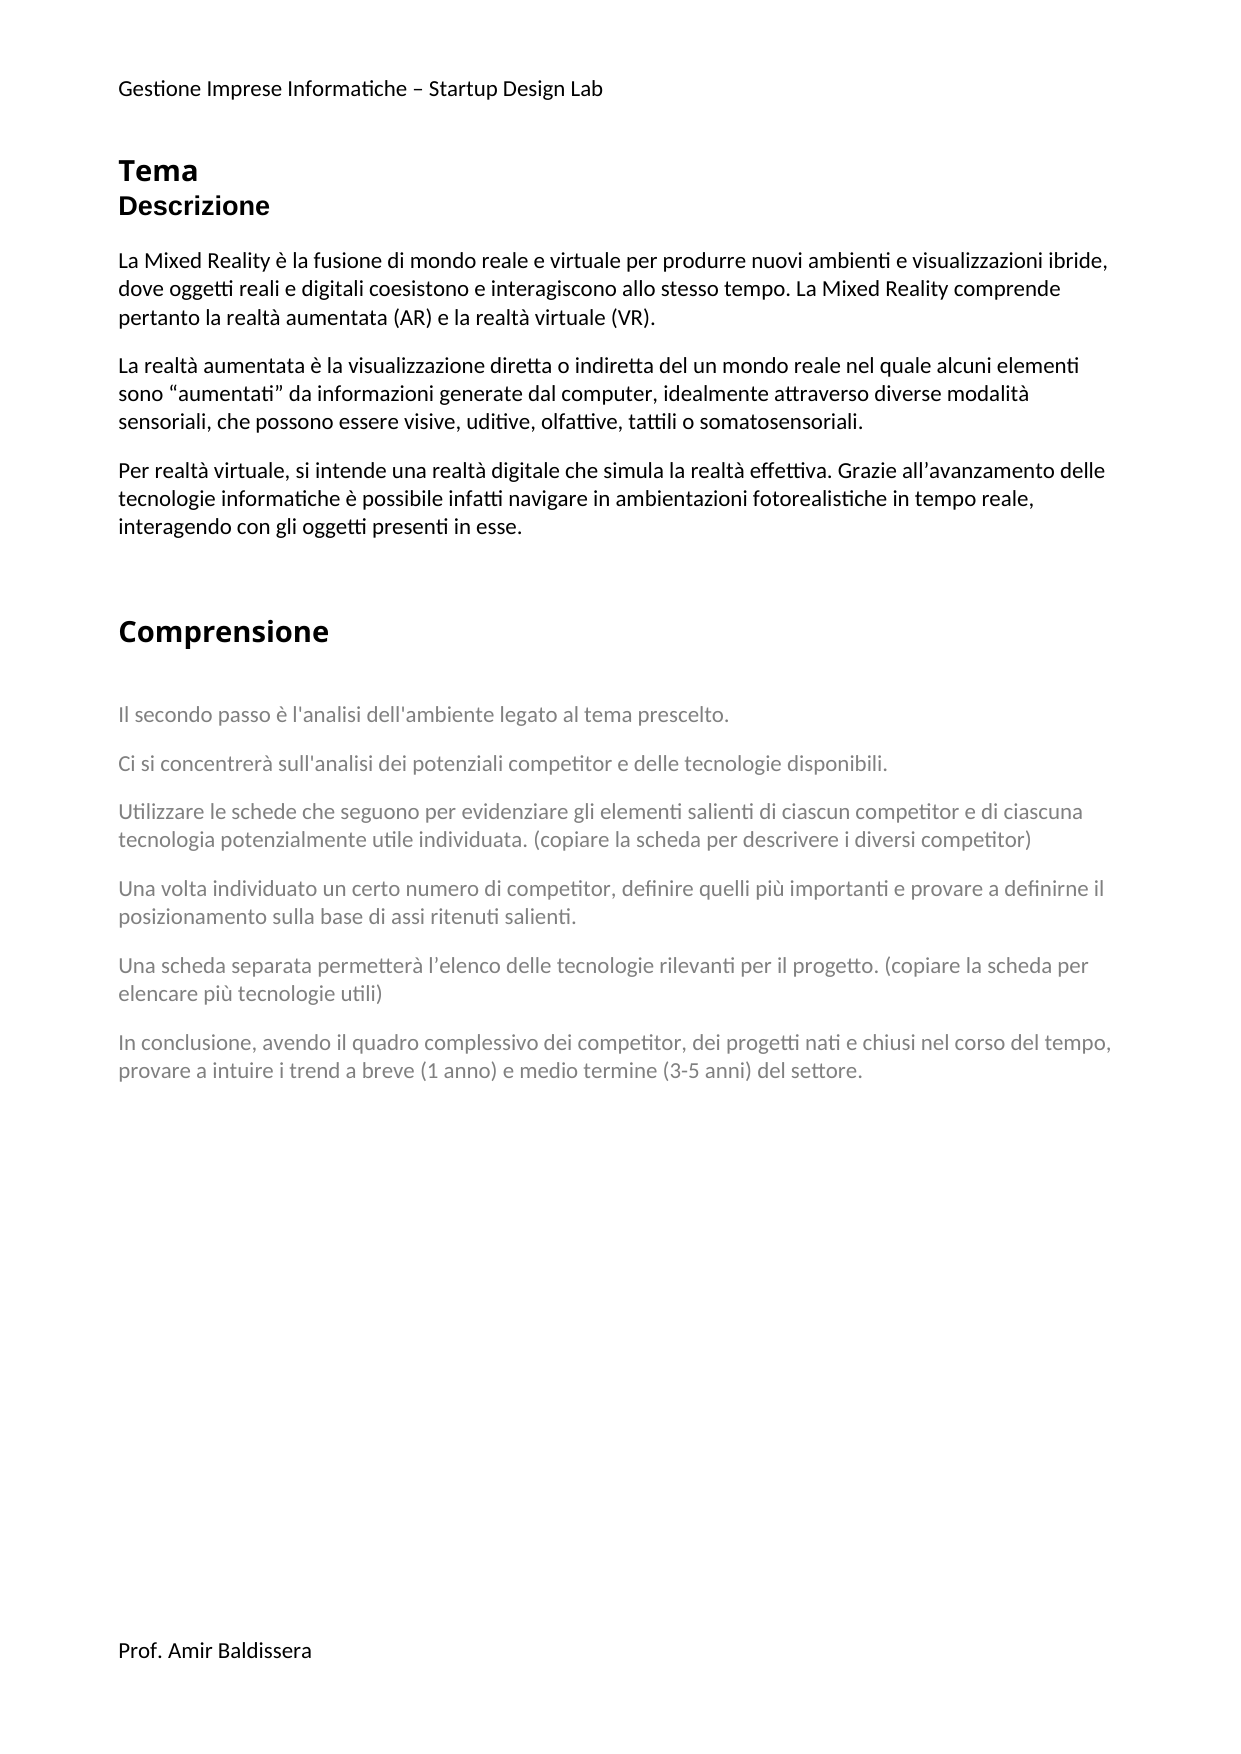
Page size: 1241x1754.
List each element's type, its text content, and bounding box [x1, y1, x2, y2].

text Una volta individuato un certo numero di competitor, definire quelli più importanti e provare a definirne il posizionamento sulla base di assi ritenuti salienti. [118, 874, 1122, 930]
subtitle Tema [118, 151, 1122, 190]
text La realtà aumentata è la visualizzazione diretta o indiretta del un mondo reale nel quale alcuni elementi sono “aumentati” da informazioni generate dal computer, idealmente attraverso diverse modalità sensoriali, che possono essere visive, uditive, olfattive, tattili o somatosensoriali. [118, 351, 1122, 436]
subtitle Comprensione [118, 611, 1122, 651]
text Per realtà virtuale, si intende una realtà digitale che simula la realtà effettiva. Grazie all’avanzamento delle tecnologie informatiche è possibile infatti navigare in ambientazioni fotorealistiche in tempo reale, interagendo con gli oggetti presenti in esse. [118, 456, 1122, 540]
text Il secondo passo è l'analisi dell'ambiente legato al tema prescelto. [118, 700, 1122, 728]
text Utilizzare le schede che seguono per evidenziare gli elementi salienti di ciascun competitor e di ciascuna tecnologia potenzialmente utile individuata. (copiare la scheda per descrivere i diversi competitor) [118, 797, 1122, 853]
text Una scheda separata permetterà l’elenco delle tecnologie rilevanti per il progetto. (copiare la scheda per elencare più tecnologie utili) [118, 951, 1122, 1007]
text Ci si concentrerà sull'analisi dei potenziali competitor e delle tecnologie disponibili. [118, 749, 1122, 777]
text La Mixed Reality è la fusione di mondo reale e virtuale per produrre nuovi ambienti e visualizzazioni ibride, dove oggetti reali e digitali coesistono e interagiscono allo stesso tempo. La Mixed Reality comprende pertanto la realtà aumentata (AR) e la realtà virtuale (VR). [118, 247, 1122, 331]
subtitle Descrizione [118, 190, 1122, 222]
text In conclusione, avendo il quadro complessivo dei competitor, dei progetti nati e chiusi nel corso del tempo, provare a intuire i trend a breve (1 anno) e medio termine (3-5 anni) del settore. [118, 1028, 1122, 1084]
